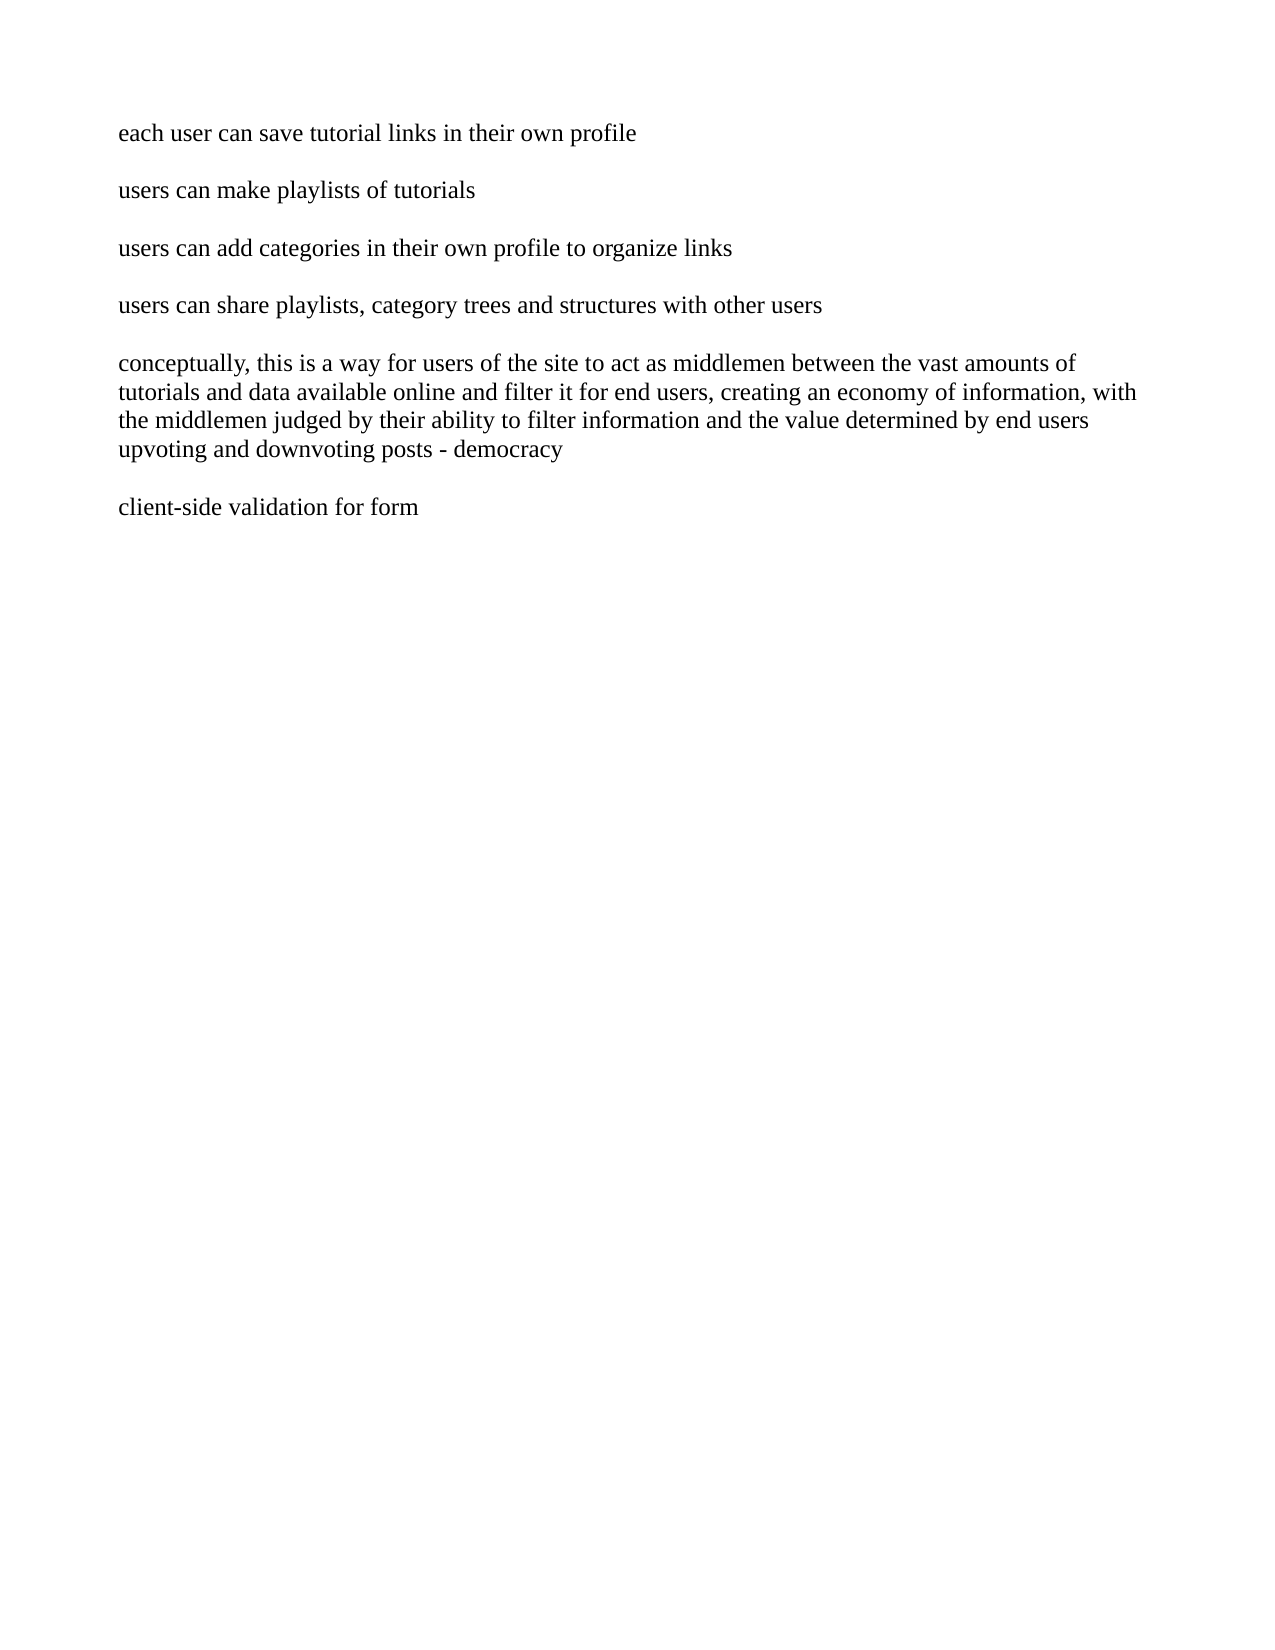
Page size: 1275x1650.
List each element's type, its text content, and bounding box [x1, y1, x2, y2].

text client-side validation for form [118, 492, 1157, 521]
text each user can save tutorial links in their own profile [118, 118, 1157, 147]
text users can add categories in their own profile to organize links [118, 233, 1157, 262]
text users can make playlists of tutorials [118, 176, 1157, 204]
text conceptually, this is a way for users of the site to act as middlemen between the vast amounts of tutorials and data available online and filter it for end users, creating an economy of information, with the middlemen judged by their ability to filter information and the value determined by end users upvoting and downvoting posts - democracy [118, 348, 1157, 463]
text users can share playlists, category trees and structures with other users [118, 291, 1157, 319]
